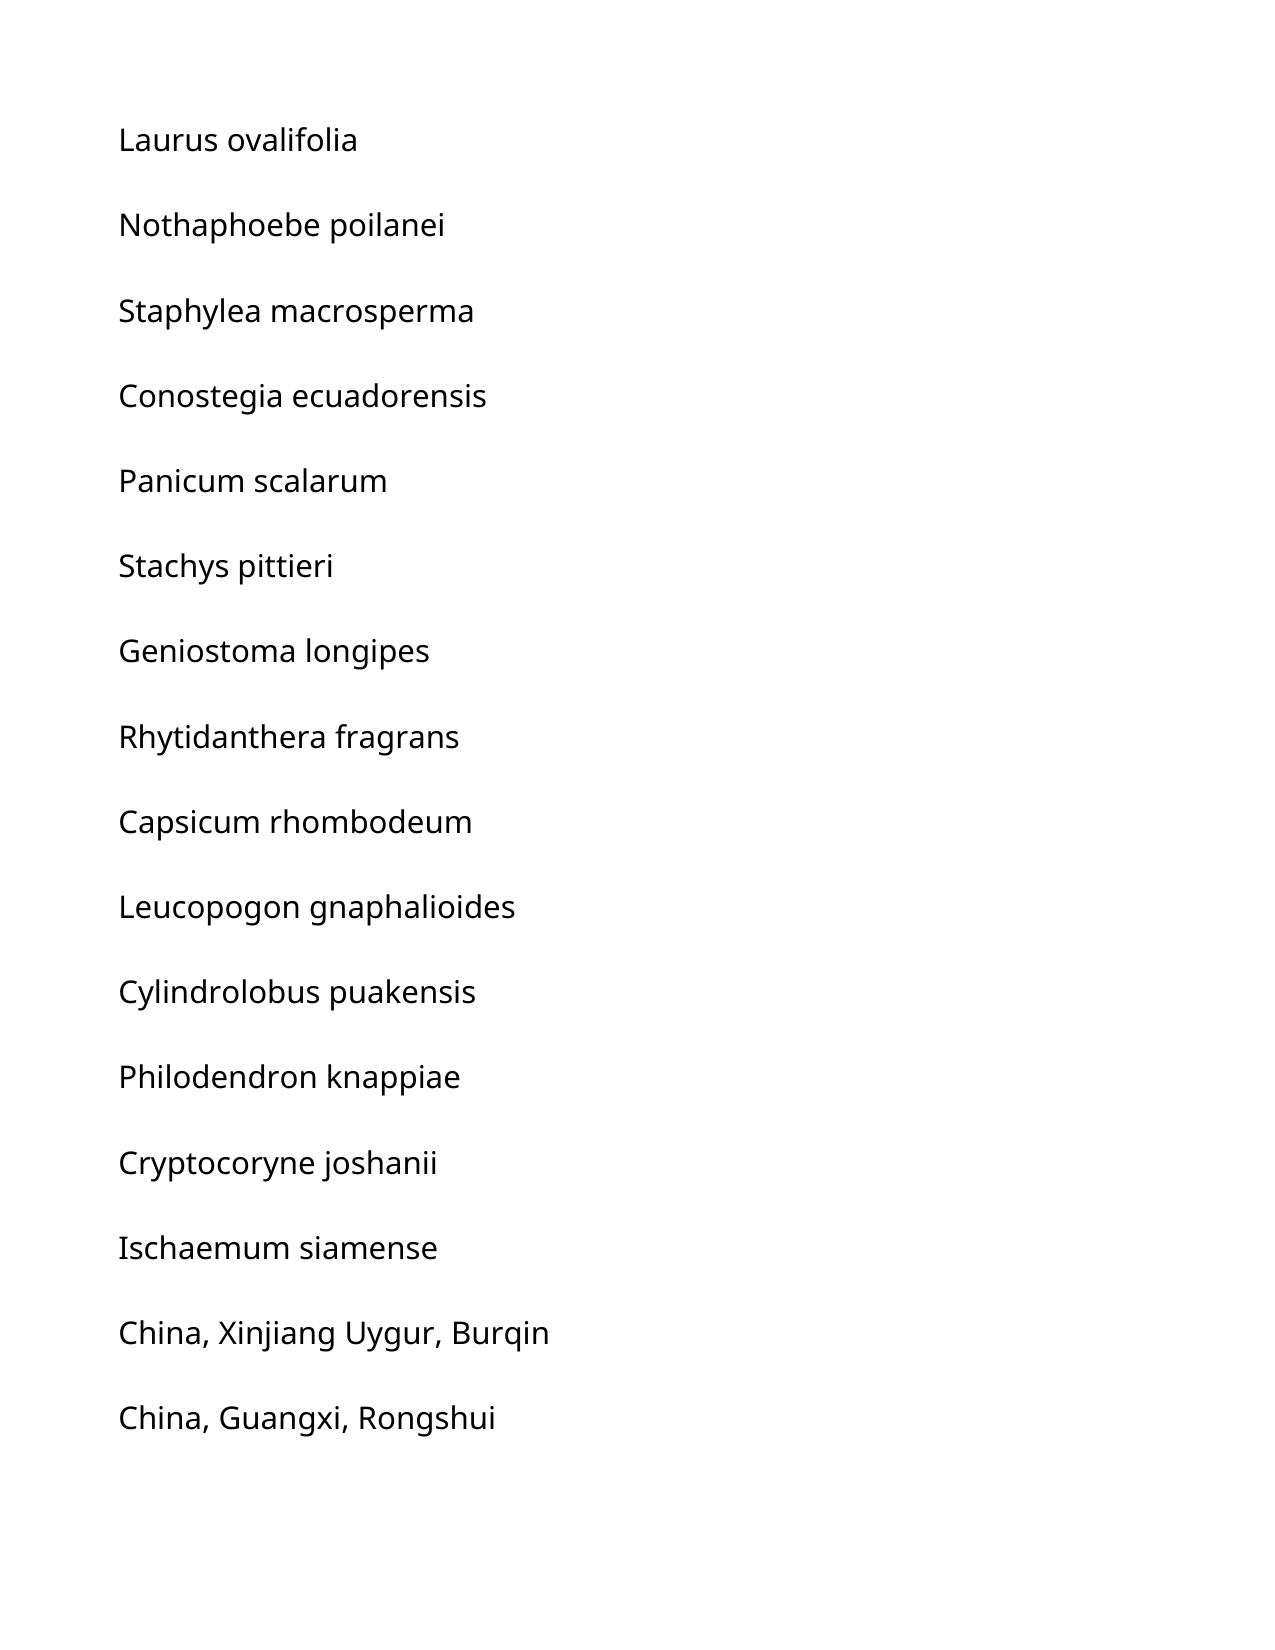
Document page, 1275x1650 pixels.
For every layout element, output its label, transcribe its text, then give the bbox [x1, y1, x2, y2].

text Rhytidanthera fragrans [118, 714, 1157, 800]
text Leucopogon gnaphalioides [118, 885, 1157, 970]
text Geniostoma longipes [118, 629, 1157, 714]
text Stachys pittieri [118, 544, 1157, 629]
text Panicum scalarum [118, 459, 1157, 544]
text Staphylea macrosperma [118, 288, 1157, 374]
text Nothaphoebe poilanei [118, 203, 1157, 288]
text Conostegia ecuadorensis [118, 374, 1157, 459]
text China, Guangxi, Rongshui [118, 1396, 1157, 1481]
text Ischaemum siamense [118, 1226, 1157, 1311]
text Philodendron knappiae [118, 1055, 1157, 1141]
text Laurus ovalifolia [118, 118, 1157, 203]
text China, Xinjiang Uygur, Burqin [118, 1311, 1157, 1396]
text Cryptocoryne joshanii [118, 1141, 1157, 1226]
text Cylindrolobus puakensis [118, 970, 1157, 1055]
text Capsicum rhombodeum [118, 800, 1157, 885]
